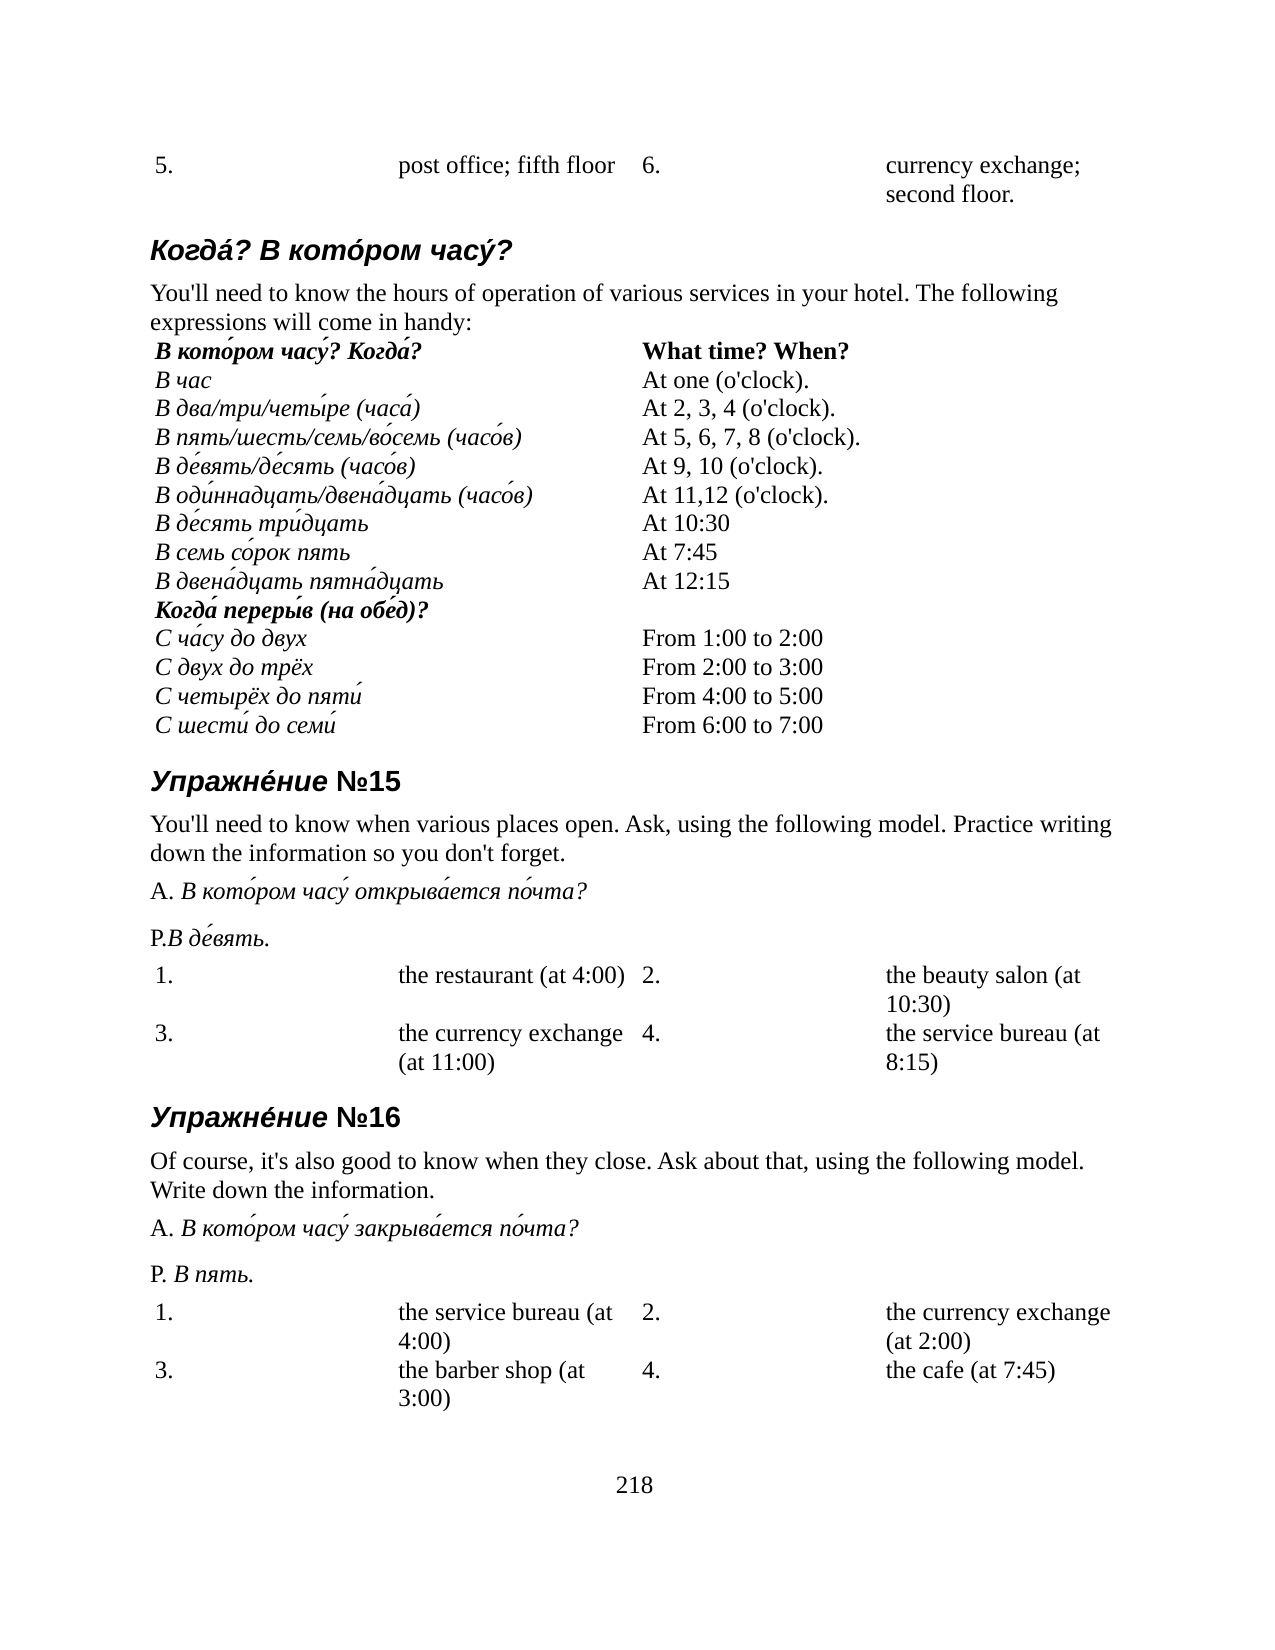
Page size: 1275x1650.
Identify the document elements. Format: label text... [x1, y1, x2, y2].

text А. В кото́ром часу́ закрыва́ется по́чта? [150, 1213, 1125, 1242]
table_header Когда́ переры́в (на обе́д)? [150, 595, 637, 623]
table_cell В де́сять три́дцать [150, 509, 637, 537]
table_cell С четырёх до пяти́ [150, 681, 637, 710]
table_cell 4. [638, 1018, 881, 1075]
table_cell 5. [150, 150, 394, 207]
table_cell the barber shop (at 3:00) [394, 1355, 637, 1412]
table_cell В семь со́рок пять [150, 537, 637, 566]
table_header 2. [638, 960, 881, 1018]
text А. В кото́ром часу́ открыва́ется по́чта? [150, 876, 1125, 905]
text Р.В де́вять. [150, 923, 1125, 951]
table_cell post office; fifth floor [394, 150, 637, 207]
table_cell С двух до трёх [150, 652, 637, 681]
table_cell From 2:00 to 3:00 [638, 652, 1125, 681]
table_header [638, 595, 1125, 623]
table_cell At 2, 3, 4 (o'clock). [638, 394, 1125, 422]
table_header the service bureau (at 4:00) [394, 1297, 637, 1355]
table_cell From 1:00 to 2:00 [638, 624, 1125, 652]
table_cell 4. [638, 1355, 881, 1412]
table_header В кото́ром часу́? Когда́? [150, 336, 637, 365]
table_cell From 4:00 to 5:00 [638, 681, 1125, 710]
table_cell At 5, 6, 7, 8 (o'clock). At 9, 10 (o'clock). At 11,12 (o'clock). [638, 422, 1125, 508]
table_cell 6. [638, 150, 881, 207]
table_cell At 12:15 [638, 566, 1125, 595]
table_cell В пять/шесть/семь/во́семь (часо́в) В де́вять/де́сять (часо́в) В оди́ннадцать/двена́дцать (часо́в) [150, 422, 637, 508]
table_cell From 6:00 to 7:00 [638, 710, 1125, 738]
table_cell the cafe (at 7:45) [881, 1355, 1125, 1412]
table_cell the currency exchange (at 11:00) [394, 1018, 637, 1075]
table_cell 3. [150, 1018, 394, 1075]
text Of course, it's also good to know when they close. Ask about that, using the following model. Write down the information. [150, 1146, 1125, 1204]
text You'll need to know the hours of operation of various services in your hotel. The following expressions will come in handy: [150, 278, 1125, 336]
table_header 2. [638, 1297, 881, 1355]
subtitle Упражне́ние №15 [150, 763, 1125, 797]
table_cell В два/три/четы́ре (часа́) [150, 394, 637, 422]
table_header the beauty salon (at 10:30) [881, 960, 1125, 1018]
table_cell 3. [150, 1355, 394, 1412]
table_header 1. [150, 1297, 394, 1355]
text Р. В пять. [150, 1259, 1125, 1288]
table_cell С ча́су до двух [150, 624, 637, 652]
table_cell At 7:45 [638, 537, 1125, 566]
table_cell the service bureau (at 8:15) [881, 1018, 1125, 1075]
table_cell В час [150, 365, 637, 393]
table_header the currency exchange (at 2:00) [881, 1297, 1125, 1355]
table_cell At one (o'clock). [638, 365, 1125, 393]
table_header 1. [150, 960, 394, 1018]
table_cell С шести́ до семи́ [150, 710, 637, 738]
table_header the restaurant (at 4:00) [394, 960, 637, 1018]
table_cell currency exchange; second floor. [881, 150, 1125, 207]
table_cell В двена́дцать пятна́дцать [150, 566, 637, 595]
table_header What time? When? [638, 336, 1125, 365]
subtitle Упражне́ние №16 [150, 1100, 1125, 1134]
table_cell At 10:30 [638, 509, 1125, 537]
subtitle Когда́? В кото́ром часу́? [150, 232, 1125, 266]
text You'll need to know when various places open. Ask, using the following model. Practice writing down the information so you don't forget. [150, 809, 1125, 867]
